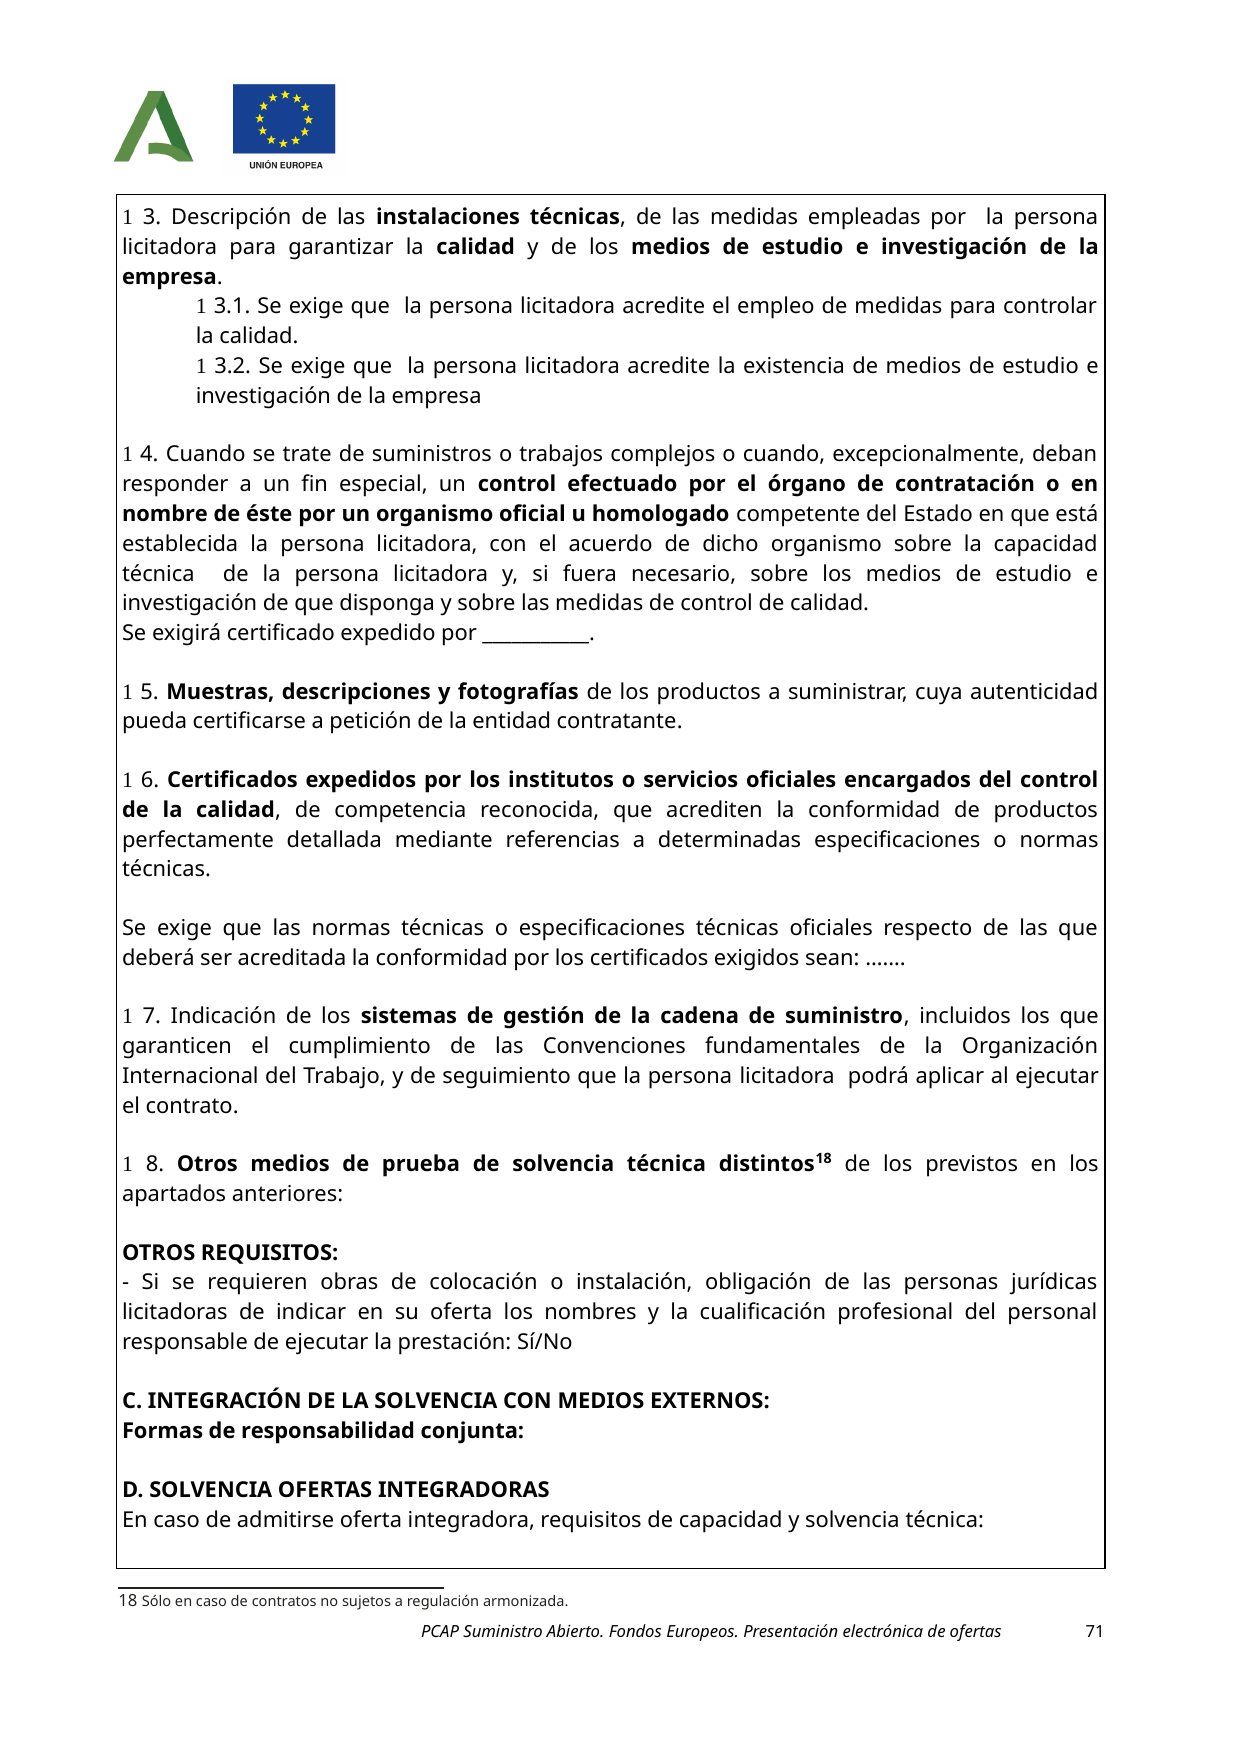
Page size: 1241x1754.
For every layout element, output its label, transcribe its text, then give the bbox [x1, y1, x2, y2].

picture [109, 86, 198, 166]
picture [221, 78, 347, 176]
table_header  3. Descripción de las instalaciones técnicas, de las medidas empleadas por la persona licitadora para garantizar la calidad y de los medios de estudio e investigación de la empresa.  3.1. Se exige que la persona licitadora acredite el empleo de medidas para controlar la calidad.  3.2. Se exige que la persona licitadora acredite la existencia de medios de estudio e investigación de la empresa  4. Cuando se trate de suministros o trabajos complejos o cuando, excepcionalmente, deban responder a un fin especial, un control efectuado por el órgano de contratación o en nombre de éste por un organismo oficial u homologado competente del Estado en que está establecida la persona licitadora, con el acuerdo de dicho organismo sobre la capacidad técnica de la persona licitadora y, si fuera necesario, sobre los medios de estudio e investigación de que disponga y sobre las medidas de control de calidad. Se exigirá certificado expedido por ___________.  5. Muestras, descripciones y fotografías de los productos a suministrar, cuya autenticidad pueda certificarse a petición de la entidad contratante.  6. Certificados expedidos por los institutos o servicios oficiales encargados del control de la calidad, de competencia reconocida, que acrediten la conformidad de productos perfectamente detallada mediante referencias a determinadas especificaciones o normas técnicas. Se exige que las normas técnicas o especificaciones técnicas oficiales respecto de las que deberá ser acreditada la conformidad por los certificados exigidos sean: …….  7. Indicación de los sistemas de gestión de la cadena de suministro, incluidos los que garanticen el cumplimiento de las Convenciones fundamentales de la Organización Internacional del Trabajo, y de seguimiento que la persona licitadora podrá aplicar al ejecutar el contrato.  8. Otros medios de prueba de solvencia técnica distintos de los previstos en los apartados anteriores: OTROS REQUISITOS: - Si se requieren obras de colocación o instalación, obligación de las personas jurídicas licitadoras de indicar en su oferta los nombres y la cualificación profesional del personal responsable de ejecutar la prestación: Sí/No C. INTEGRACIÓN DE LA SOLVENCIA CON MEDIOS EXTERNOS: Formas de responsabilidad conjunta: D. SOLVENCIA OFERTAS INTEGRADORAS En caso de admitirse oferta integradora, requisitos de capacidad y solvencia técnica: [117, 195, 1104, 1568]
